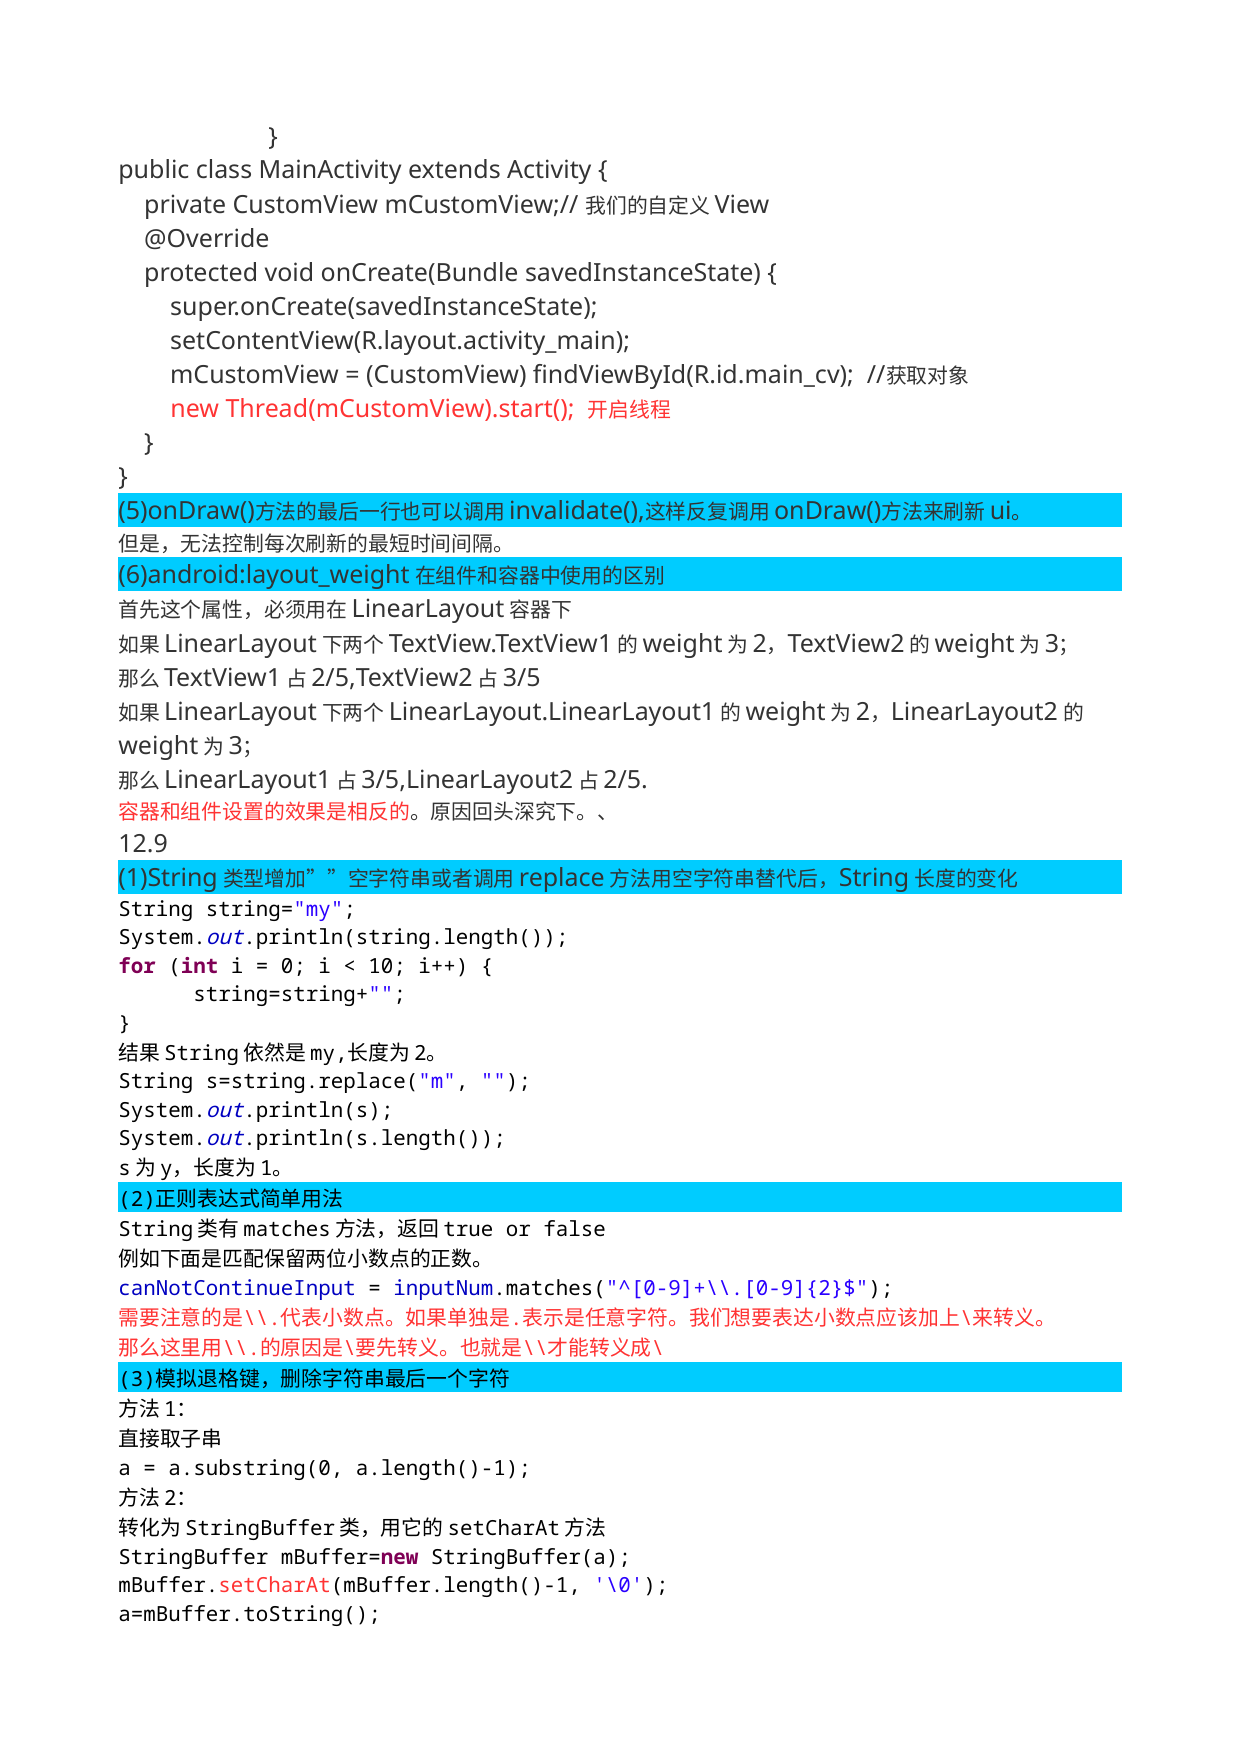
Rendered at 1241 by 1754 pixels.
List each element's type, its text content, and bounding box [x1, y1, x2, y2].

text (3)模拟退格键，删除字符串最后一个字符 [118, 1362, 1122, 1392]
text 那么LinearLayout1占3/5,LinearLayout2占2/5. [118, 761, 1122, 796]
text s为y，长度为1。 [118, 1152, 1122, 1182]
text for (int i = 0; i < 10; i++) { [118, 951, 1122, 979]
text a = a.substring(0, a.length()-1); [118, 1453, 1122, 1481]
text private CustomView mCustomView;// 我们的自定义View [118, 186, 1122, 220]
text public class MainActivity extends Activity { [118, 152, 1122, 186]
text 如果LinearLayout下两个LinearLayout.LinearLayout1的weight为2，LinearLayout2的weight为3； [118, 693, 1122, 761]
text } [118, 459, 1122, 493]
text (5)onDraw()方法的最后一行也可以调用invalidate(),这样反复调用onDraw()方法来刷新ui。 [118, 493, 1122, 527]
text 结果String依然是my,长度为2。 [118, 1036, 1122, 1066]
text super.onCreate(savedInstanceState); [118, 288, 1122, 322]
text string=string+""; [118, 979, 1122, 1008]
text setContentView(R.layout.activity_main); [118, 322, 1122, 357]
text 12.9 [118, 826, 1122, 860]
text protected void onCreate(Bundle savedInstanceState) { [118, 254, 1122, 288]
text } [118, 1008, 1122, 1036]
text @Override [118, 220, 1122, 254]
text 那么这里用\\.的原因是\要先转义。也就是\\才能转义成\ [118, 1332, 1122, 1362]
text (2)正则表达式简单用法 [118, 1182, 1122, 1212]
text (1)String类型增加””空字符串或者调用replace方法用空字符串替代后，String长度的变化 [118, 860, 1122, 894]
text 例如下面是匹配保留两位小数点的正数。 [118, 1243, 1122, 1273]
text a=mBuffer.toString(); [118, 1599, 1122, 1627]
text 但是，无法控制每次刷新的最短时间间隔。 [118, 527, 1122, 557]
text StringBuffer mBuffer=new StringBuffer(a); [118, 1542, 1122, 1570]
text 容器和组件设置的效果是相反的。原因回头深究下。、 [118, 796, 1122, 826]
text 方法2： [118, 1481, 1122, 1511]
text 那么TextView1占2/5,TextView2占3/5 [118, 659, 1122, 693]
text 需要注意的是\\.代表小数点。如果单独是.表示是任意字符。我们想要表达小数点应该加上\来转义。 [118, 1301, 1122, 1332]
text new Thread(mCustomView).start(); 开启线程 [118, 391, 1122, 425]
text String s=string.replace("m", ""); [118, 1066, 1122, 1095]
text 如果LinearLayout下两个TextView.TextView1的weight为2，TextView2的weight为3； [118, 625, 1122, 659]
text System.out.println(s); [118, 1095, 1122, 1123]
text (6)android:layout_weight在组件和容器中使用的区别 [118, 557, 1122, 591]
text String string="my"; [118, 894, 1122, 922]
text 直接取子串 [118, 1422, 1122, 1453]
text mCustomView = (CustomView) findViewById(R.id.main_cv); //获取对象 [118, 357, 1122, 391]
text 方法1： [118, 1392, 1122, 1422]
text mBuffer.setCharAt(mBuffer.length()-1, '\0'); [118, 1570, 1122, 1599]
text 首先这个属性，必须用在LinearLayout容器下 [118, 591, 1122, 625]
text } [118, 118, 1122, 152]
text } [118, 425, 1122, 459]
text canNotContinueInput = inputNum.matches("^[0-9]+\\.[0-9]{2}$"); [118, 1273, 1122, 1301]
text 转化为StringBuffer类，用它的setCharAt方法 [118, 1511, 1122, 1542]
text String类有matches方法，返回true or false [118, 1212, 1122, 1243]
text System.out.println(s.length()); [118, 1123, 1122, 1152]
text System.out.println(string.length()); [118, 922, 1122, 951]
